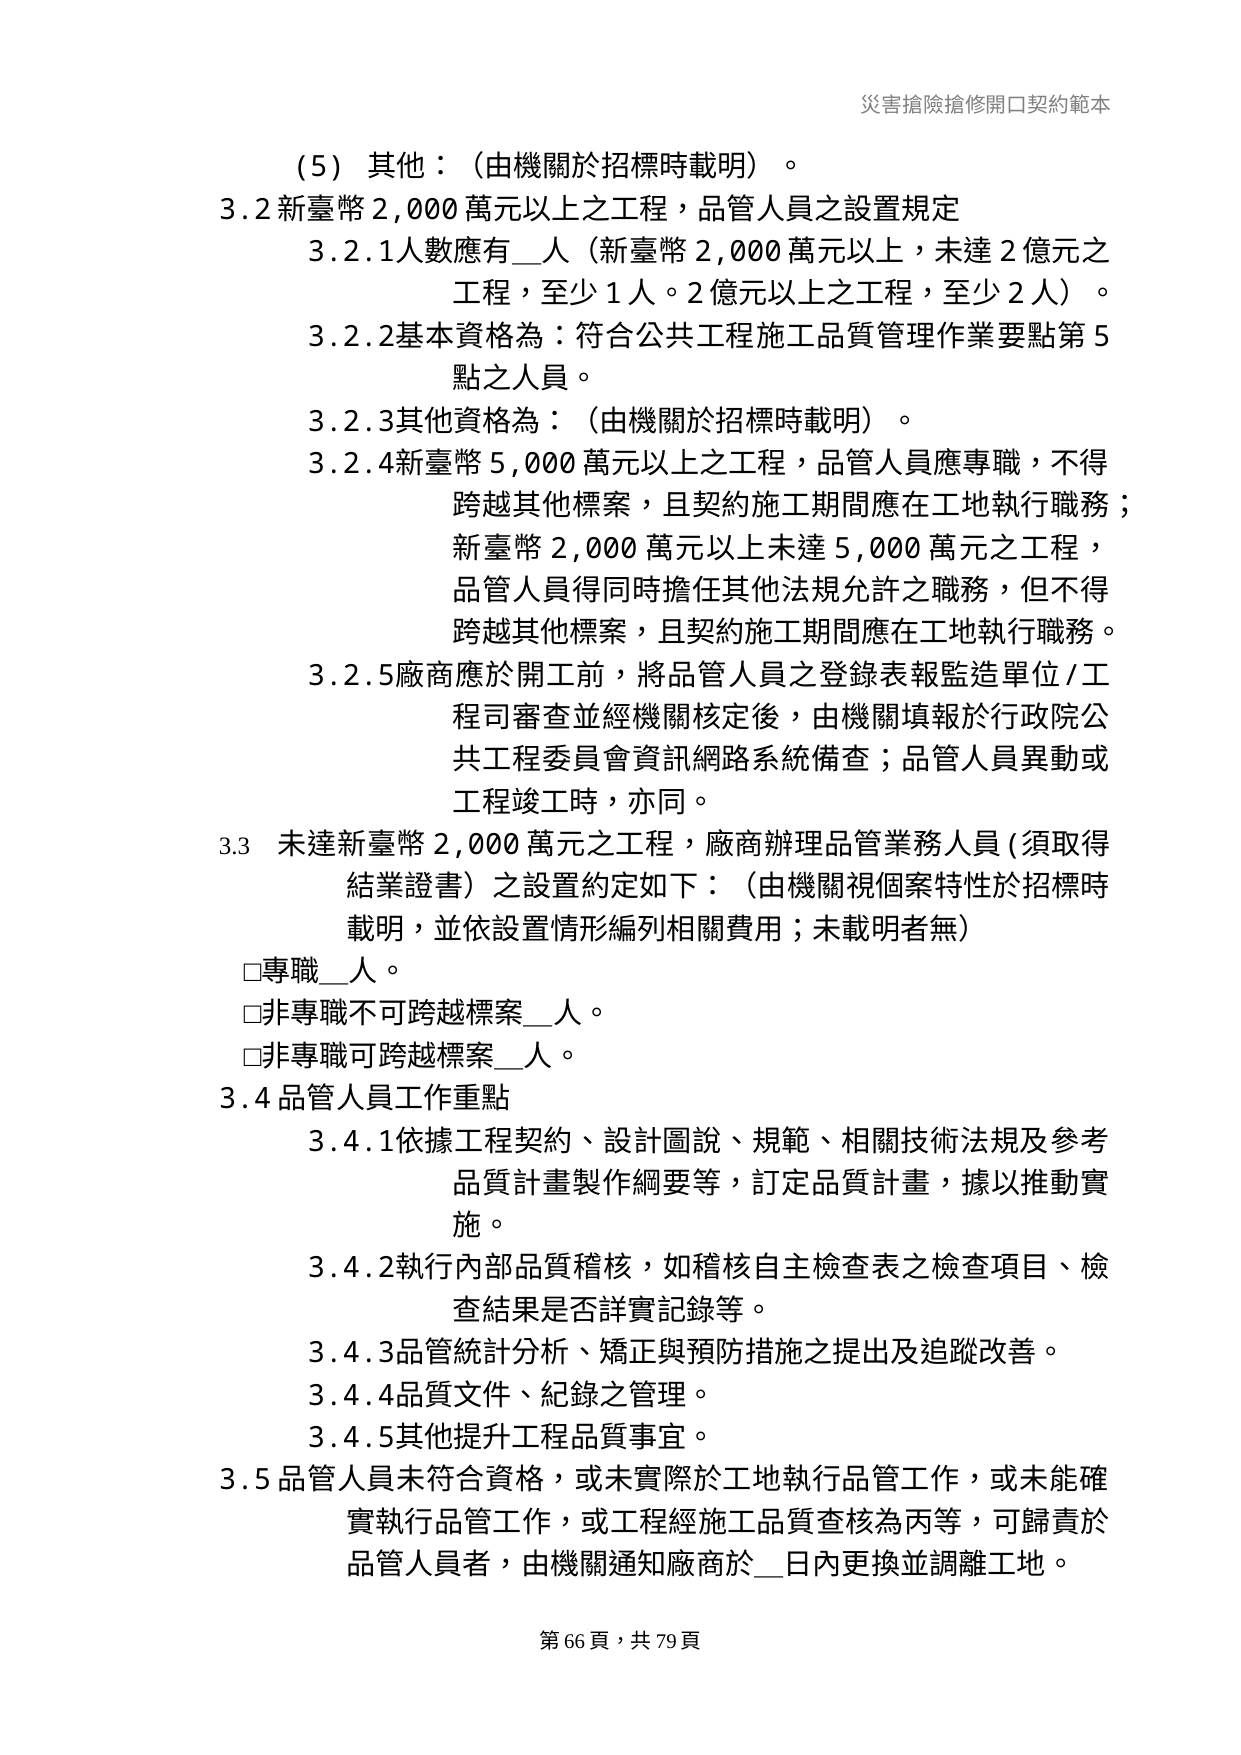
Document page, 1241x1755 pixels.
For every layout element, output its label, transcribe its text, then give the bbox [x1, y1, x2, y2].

list 人數應有＿人（新臺幣2,000萬元以上，未達2億元之工程，至少1人。2億元以上之工程，至少2人）。 [307, 228, 1110, 312]
list 新臺幣5,000萬元以上之工程，品管人員應專職，不得跨越其他標案，且契約施工期間應在工地執行職務；新臺幣2,000萬元以上未達5,000萬元之工程，品管人員得同時擔任其他法規允許之職務，但不得跨越其他標案，且契約施工期間應在工地執行職務。 [307, 439, 1110, 651]
list 其他提升工程品質事宜。 [307, 1413, 1110, 1456]
list 品管人員未符合資格，或未實際於工地執行品管工作，或未能確實執行品管工作，或工程經施工品質查核為丙等，可歸責於品管人員者，由機關通知廠商於＿日內更換並調離工地。 [218, 1456, 1110, 1583]
list 其他：（由機關於招標時載明）。 [292, 143, 1110, 185]
list 品管人員工作重點 [218, 1075, 1110, 1117]
list 廠商應於開工前，將品管人員之登錄表報監造單位/工程司審查並經機關核定後，由機關填報於行政院公共工程委員會資訊網路系統備查；品管人員異動或工程竣工時，亦同。 [307, 651, 1110, 821]
list 依據工程契約、設計圖說、規範、相關技術法規及參考品質計畫製作綱要等，訂定品質計畫，據以推動實施。 [307, 1117, 1110, 1244]
list 其他資格為：（由機關於招標時載明）。 [307, 397, 1110, 439]
text □非專職不可跨越標案＿人。 [244, 990, 1110, 1032]
list 品質文件、紀錄之管理。 [307, 1371, 1110, 1413]
list 新臺幣2,000萬元以上之工程，品管人員之設置規定 [218, 185, 1110, 228]
list 品管統計分析、矯正與預防措施之提出及追蹤改善。 [307, 1329, 1110, 1371]
list 基本資格為：符合公共工程施工品質管理作業要點第5點之人員。 [307, 312, 1110, 397]
text □專職＿人。 [244, 947, 1110, 990]
list 未達新臺幣2,000萬元之工程，廠商辦理品管業務人員(須取得結業證書）之設置約定如下：（由機關視個案特性於招標時載明，並依設置情形編列相關費用；未載明者無） [218, 821, 1110, 947]
text □非專職可跨越標案＿人。 [244, 1032, 1110, 1075]
list 執行內部品質稽核，如稽核自主檢查表之檢查項目、檢查結果是否詳實記錄等。 [307, 1244, 1110, 1329]
